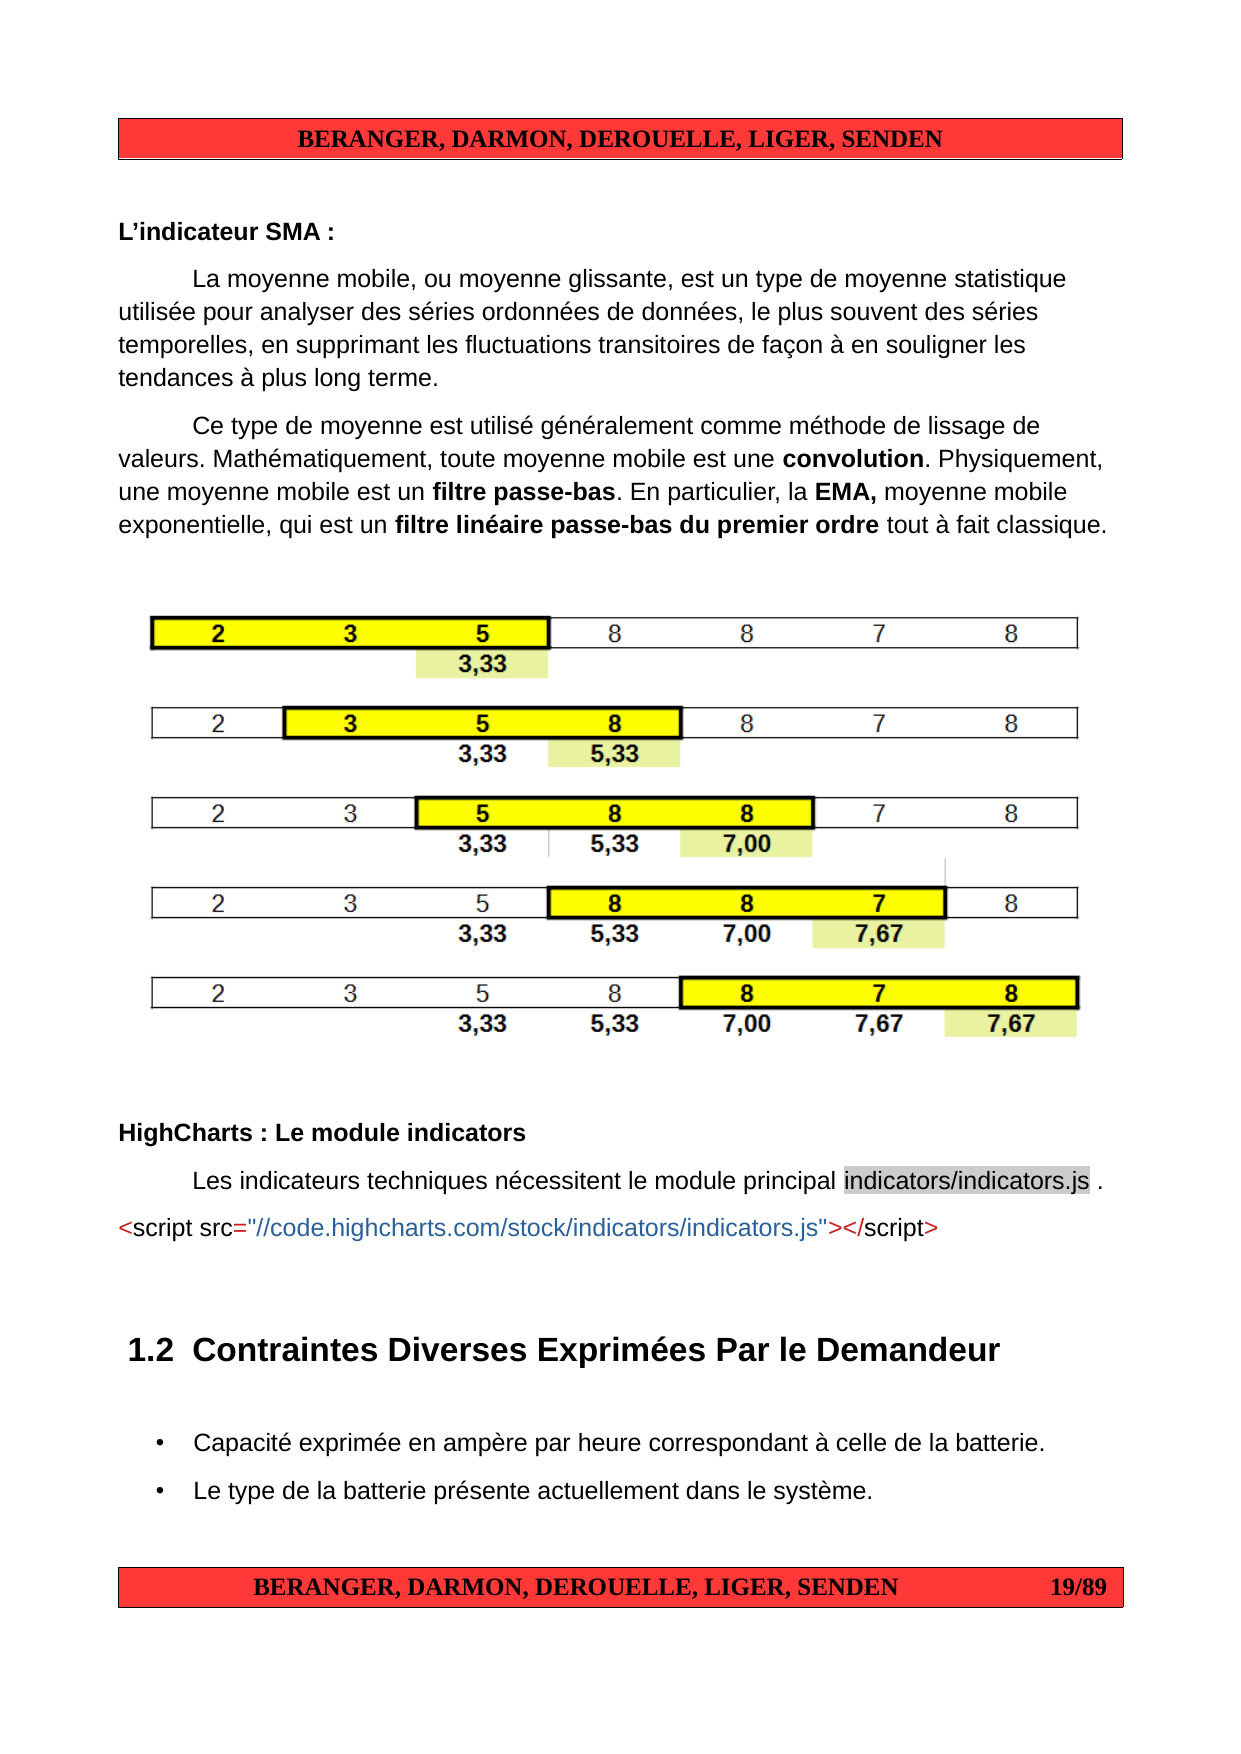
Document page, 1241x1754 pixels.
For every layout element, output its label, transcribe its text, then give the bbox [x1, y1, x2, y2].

text Ce type de moyenne est utilisé généralement comme méthode de lissage de valeurs. Mathématiquement, toute moyenne mobile est une convolution. Physiquement, une moyenne mobile est un filtre passe-bas. En particulier, la EMA, moyenne mobile exponentielle, qui est un filtre linéaire passe-bas du premier ordre tout à fait classique. [118, 411, 1122, 539]
text <script src="//code.highcharts.com/stock/indicators/indicators.js"></script> [118, 1213, 1122, 1242]
text HighCharts : Le module indicators [118, 1118, 1122, 1147]
picture [118, 596, 1123, 1067]
text Les indicateurs techniques nécessitent le module principal indicators/indicators.js . [118, 1166, 1122, 1194]
subtitle Contraintes Diverses Exprimées Par le Demandeur [118, 1329, 1122, 1368]
list Le type de la batterie présente actuellement dans le système. [156, 1476, 1122, 1505]
text La moyenne mobile, ou moyenne glissante, est un type de moyenne statistique utilisée pour analyser des séries ordonnées de données, le plus souvent des séries temporelles, en supprimant les fluctuations transitoires de façon à en souligner les tendances à plus long terme. [118, 264, 1122, 392]
list Capacité exprimée en ampère par heure correspondant à celle de la batterie. [156, 1428, 1122, 1457]
text L’indicateur SMA : [118, 217, 1122, 246]
